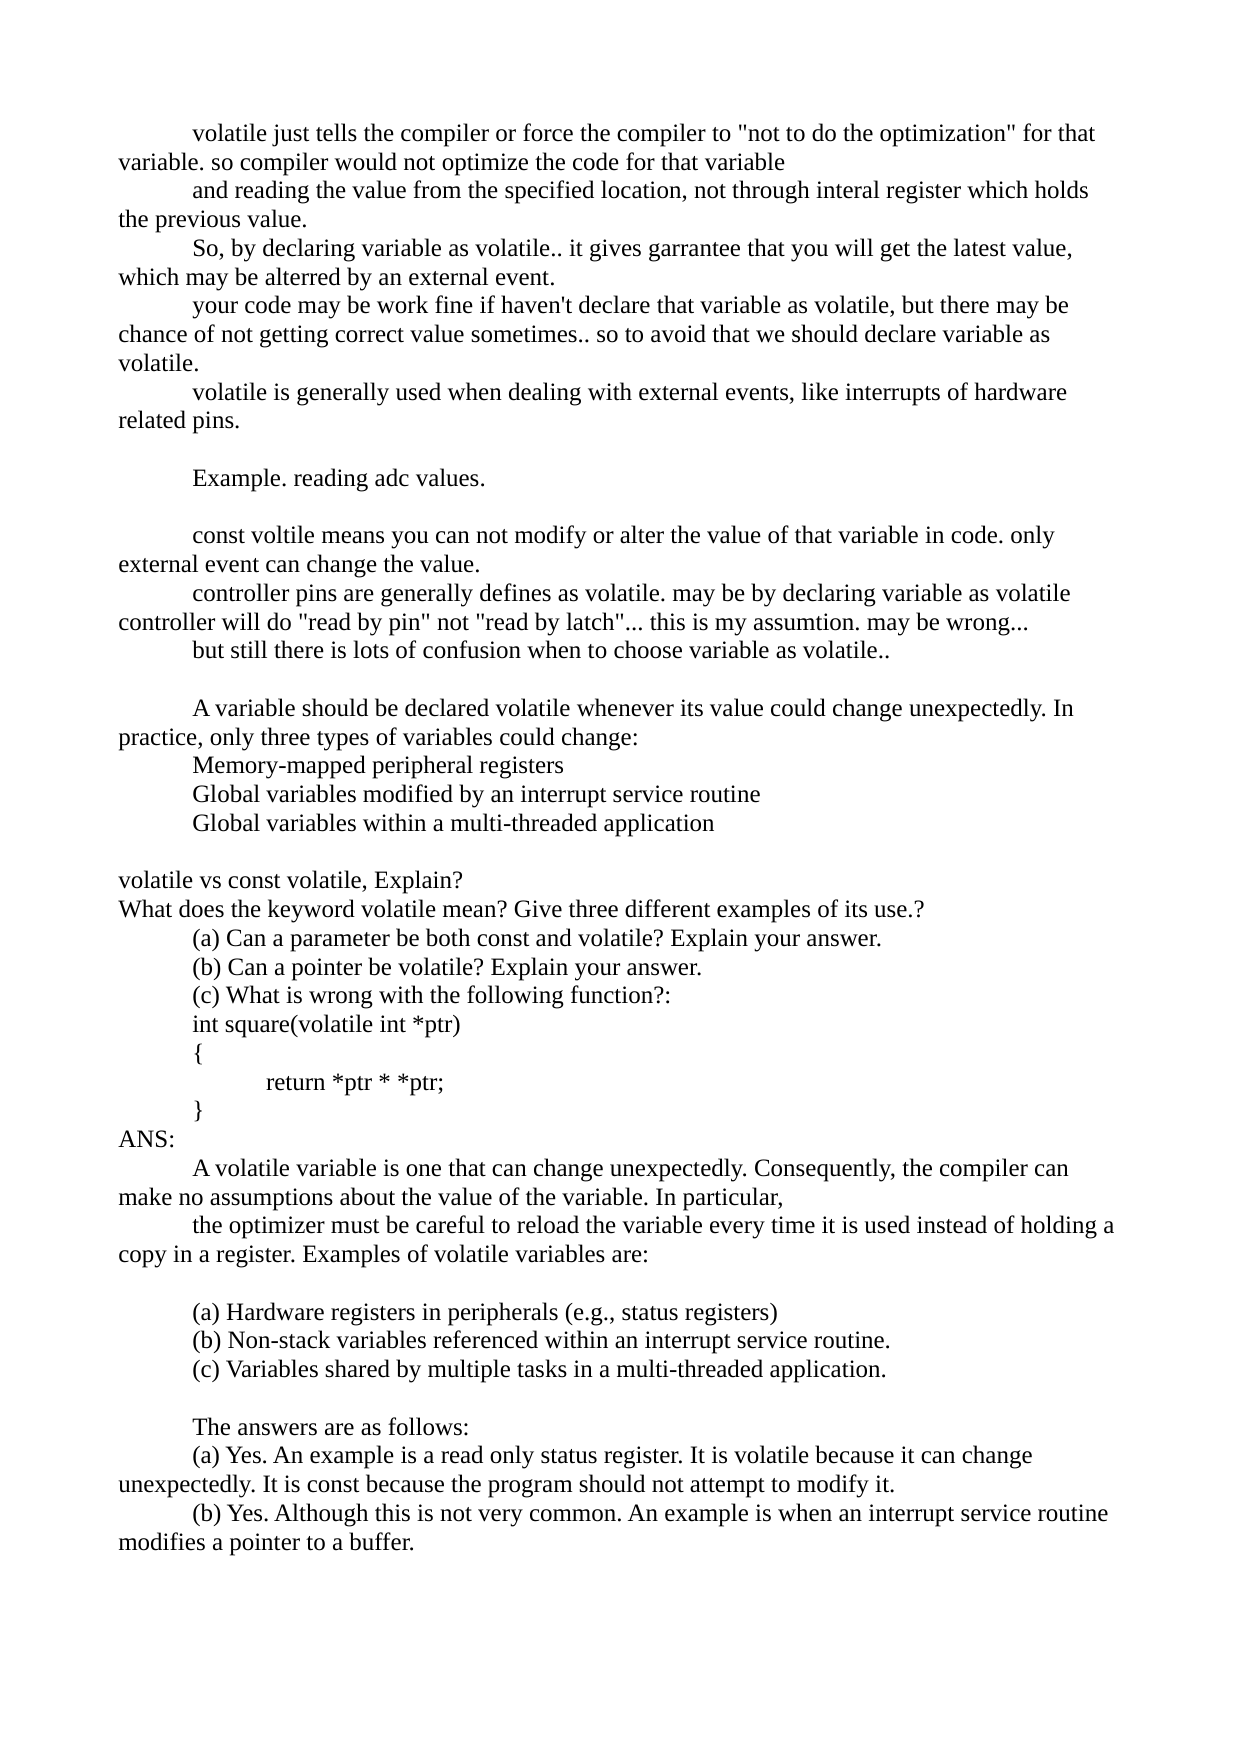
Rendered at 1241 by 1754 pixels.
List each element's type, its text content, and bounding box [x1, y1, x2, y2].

text A volatile variable is one that can change unexpectedly. Consequently, the compiler can make no assumptions about the value of the variable. In particular, [118, 1153, 1122, 1211]
text Memory-mapped peripheral registers [118, 751, 1122, 779]
text (a) Can a parameter be both const and volatile? Explain your answer. [118, 923, 1122, 952]
text Example. reading adc values. [118, 463, 1122, 492]
text (a) Yes. An example is a read only status register. It is volatile because it can change unexpectedly. It is const because the program should not attempt to modify it. [118, 1441, 1122, 1498]
text } [118, 1096, 1122, 1124]
text (b) Non-stack variables referenced within an interrupt service routine. [118, 1326, 1122, 1354]
text const voltile means you can not modify or alter the value of that variable in code. only external event can change the value. [118, 521, 1122, 578]
text (c) What is wrong with the following function?: [118, 981, 1122, 1009]
text your code may be work fine if haven't declare that variable as volatile, but there may be chance of not getting correct value sometimes.. so to avoid that we should declare variable as volatile. [118, 291, 1122, 377]
text { [118, 1038, 1122, 1067]
text The answers are as follows: [118, 1412, 1122, 1441]
text the optimizer must be careful to reload the variable every time it is used instead of holding a copy in a register. Examples of volatile variables are: [118, 1211, 1122, 1268]
text (c) Variables shared by multiple tasks in a multi-threaded application. [118, 1354, 1122, 1383]
text volatile is generally used when dealing with external events, like interrupts of hardware related pins. [118, 377, 1122, 434]
text (a) Hardware registers in peripherals (e.g., status registers) [118, 1297, 1122, 1326]
text So, by declaring variable as volatile.. it gives garrantee that you will get the latest value, which may be alterred by an external event. [118, 233, 1122, 291]
text controller pins are generally defines as volatile. may be by declaring variable as volatile controller will do "read by pin" not "read by latch"... this is my assumtion. may be wrong... [118, 578, 1122, 636]
text (b) Can a pointer be volatile? Explain your answer. [118, 952, 1122, 981]
text but still there is lots of confusion when to choose variable as volatile.. [118, 636, 1122, 664]
text return *ptr * *ptr; [118, 1067, 1122, 1096]
text What does the keyword volatile mean? Give three different examples of its use.? [118, 894, 1122, 923]
text volatile vs const volatile, Explain? [118, 866, 1122, 894]
text volatile just tells the compiler or force the compiler to "not to do the optimization" for that variable. so compiler would not optimize the code for that variable [118, 118, 1122, 176]
text int square(volatile int *ptr) [118, 1009, 1122, 1038]
text and reading the value from the specified location, not through interal register which holds the previous value. [118, 176, 1122, 233]
text Global variables within a multi-threaded application [118, 808, 1122, 837]
text ANS: [118, 1124, 1122, 1153]
text (b) Yes. Although this is not very common. An example is when an interrupt service routine modifies a pointer to a buffer. [118, 1498, 1122, 1556]
text A variable should be declared volatile whenever its value could change unexpectedly. In practice, only three types of variables could change: [118, 693, 1122, 751]
text Global variables modified by an interrupt service routine [118, 779, 1122, 808]
